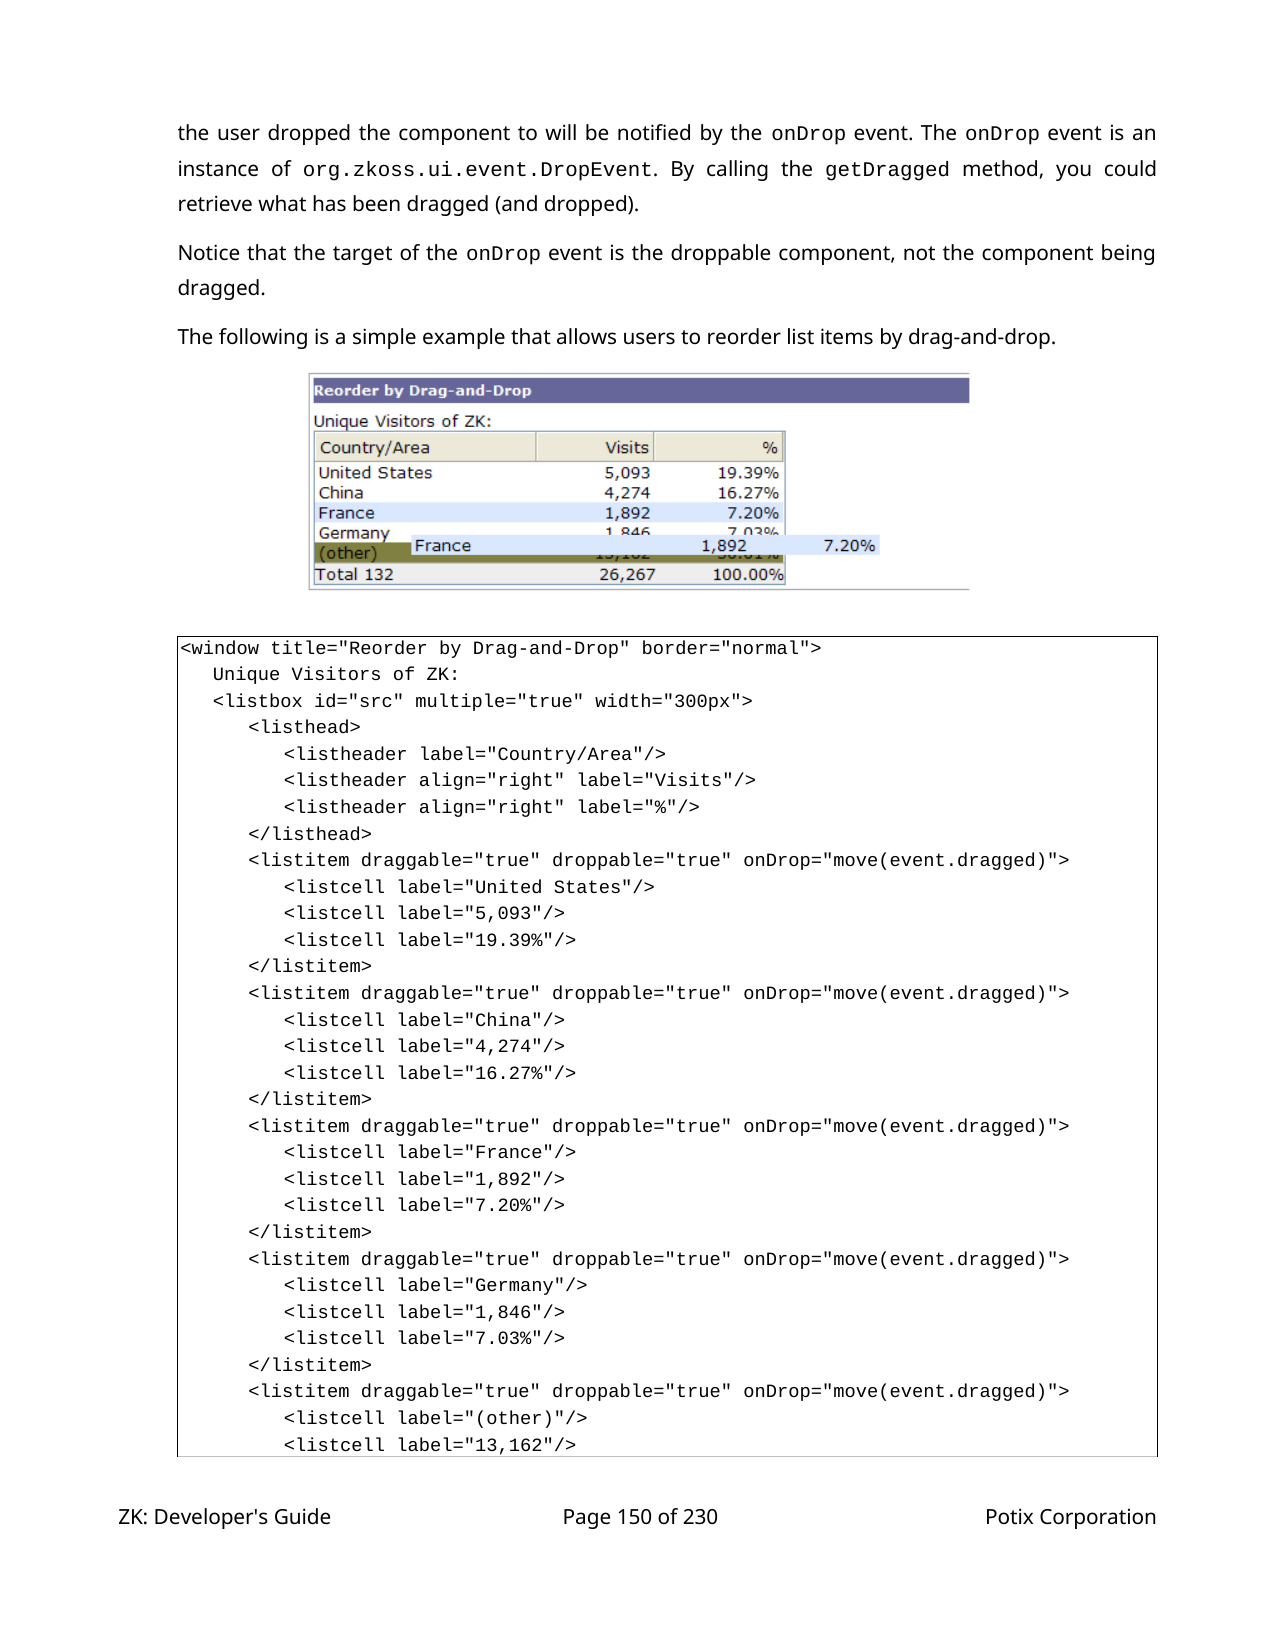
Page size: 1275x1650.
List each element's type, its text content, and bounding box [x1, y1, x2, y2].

text Notice that the target of the onDrop event is the droppable component, not the component being dragged. [177, 238, 1157, 302]
text the user dropped the component to will be notified by the onDrop event. The onDrop event is an instance of org.zkoss.ui.event.DropEvent. By calling the getDragged method, you could retrieve what has been dragged (and dropped). [177, 118, 1157, 217]
picture [305, 368, 970, 594]
text <window title="Reorder by Drag-and-Drop" border="normal"> Unique Visitors of ZK: <listbox id="src" multiple="true" width="300px"> <listhead> <listheader label="Country/Area"/> <listheader align="right" label="Visits"/> <listheader align="right" label="%"/> </listhead> <listitem draggable="true" droppable="true" onDrop="move(event.dragged)"> <listcell label="United States"/> <listcell label="5,093"/> <listcell label="19.39%"/> </listitem> <listitem draggable="true" droppable="true" onDrop="move(event.dragged)"> <listcell label="China"/> <listcell label="4,274"/> <listcell label="16.27%"/> </listitem> <listitem draggable="true" droppable="true" onDrop="move(event.dragged)"> <listcell label="France"/> <listcell label="1,892"/> <listcell label="7.20%"/> </listitem> <listitem draggable="true" droppable="true" onDrop="move(event.dragged)"> <listcell label="Germany"/> <listcell label="1,846"/> <listcell label="7.03%"/> </listitem> <listitem draggable="true" droppable="true" onDrop="move(event.dragged)"> <listcell label="(other)"/> <listcell label="13,162"/> [178, 637, 1157, 1456]
text The following is a simple example that allows users to reorder list items by drag-and-drop. [177, 322, 1157, 351]
